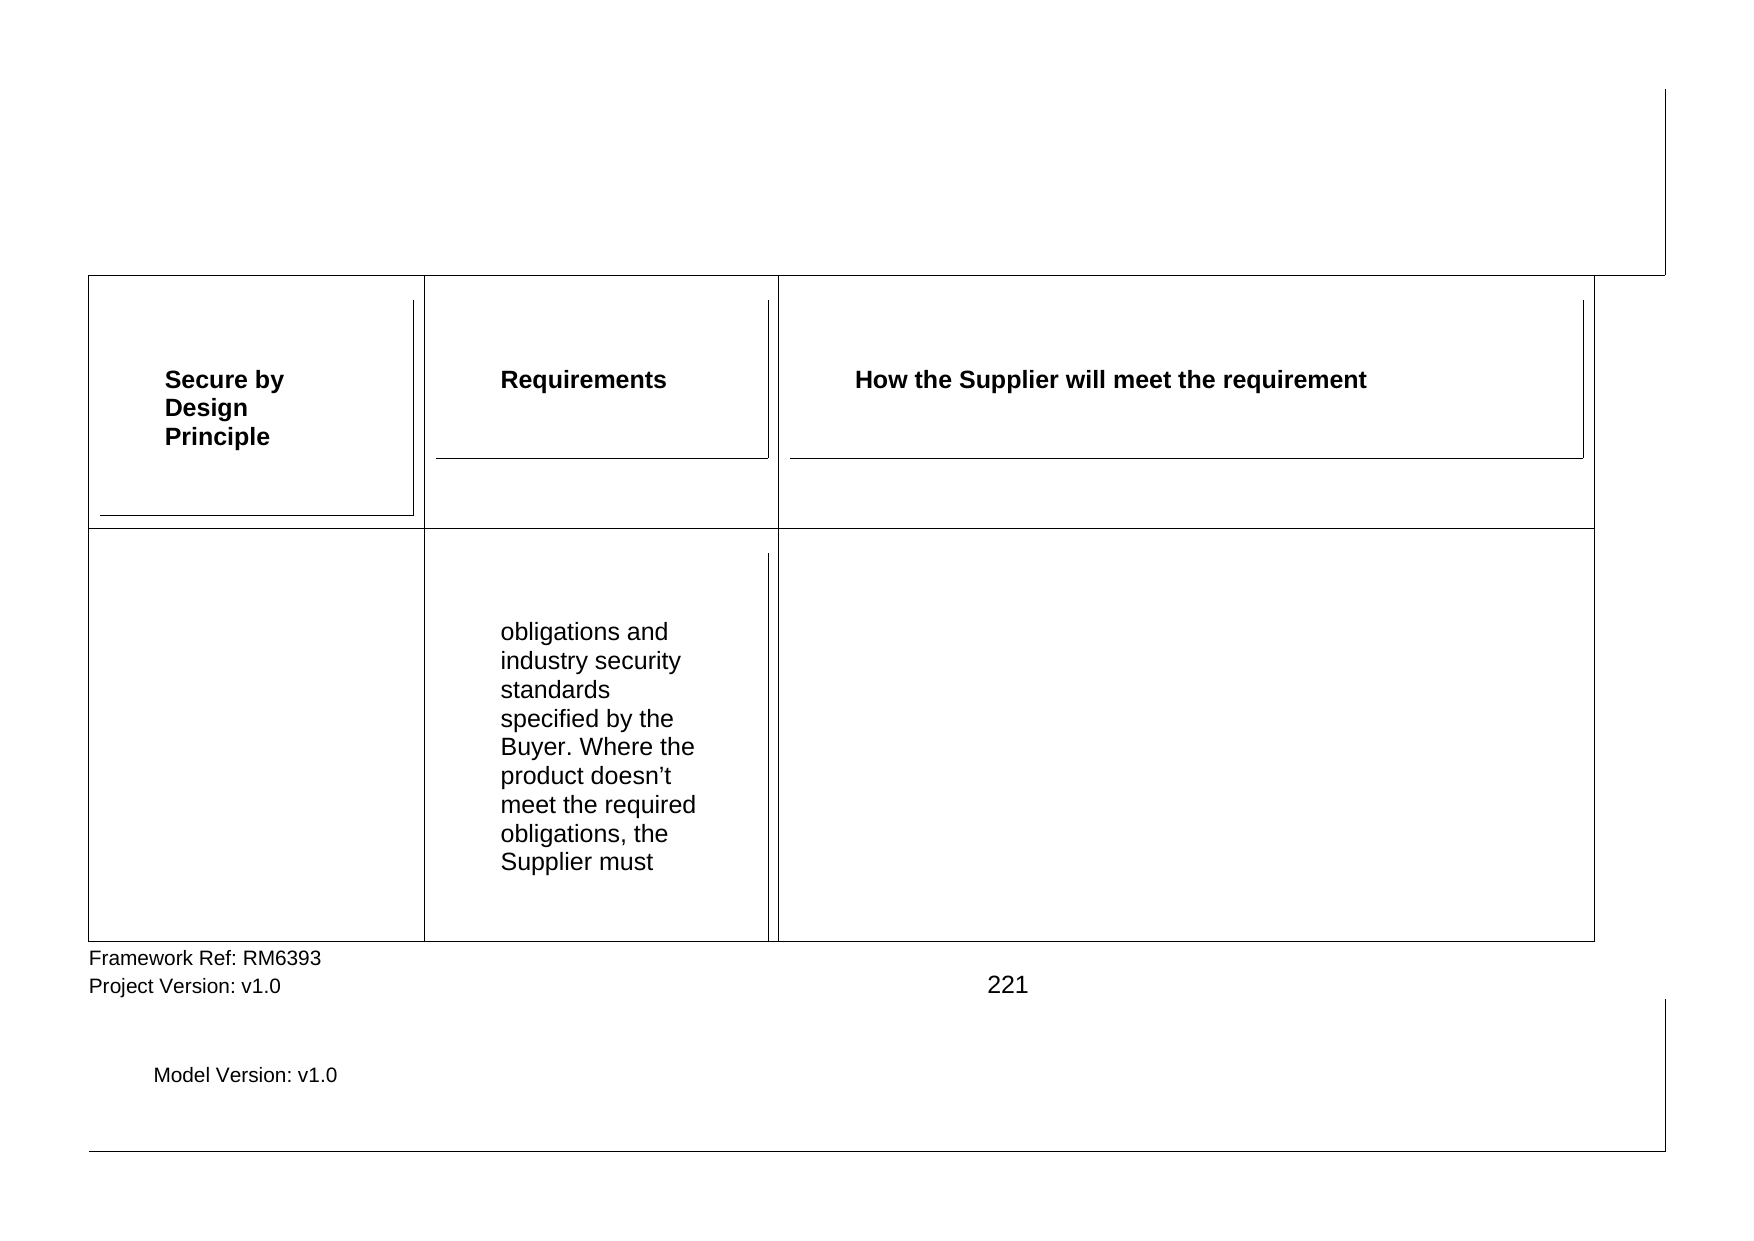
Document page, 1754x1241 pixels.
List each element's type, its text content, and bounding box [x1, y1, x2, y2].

table_header Secure by Design Principle [89, 276, 424, 528]
table_cell obligations and industry security standards specified by the Buyer. Where the product doesn’t meet the required obligations, the Supplier must [425, 529, 778, 941]
table_header How the Supplier will meet the requirement [779, 276, 1594, 528]
table_header Requirements [425, 276, 778, 528]
table_cell [779, 529, 1594, 941]
table_cell [89, 529, 424, 941]
